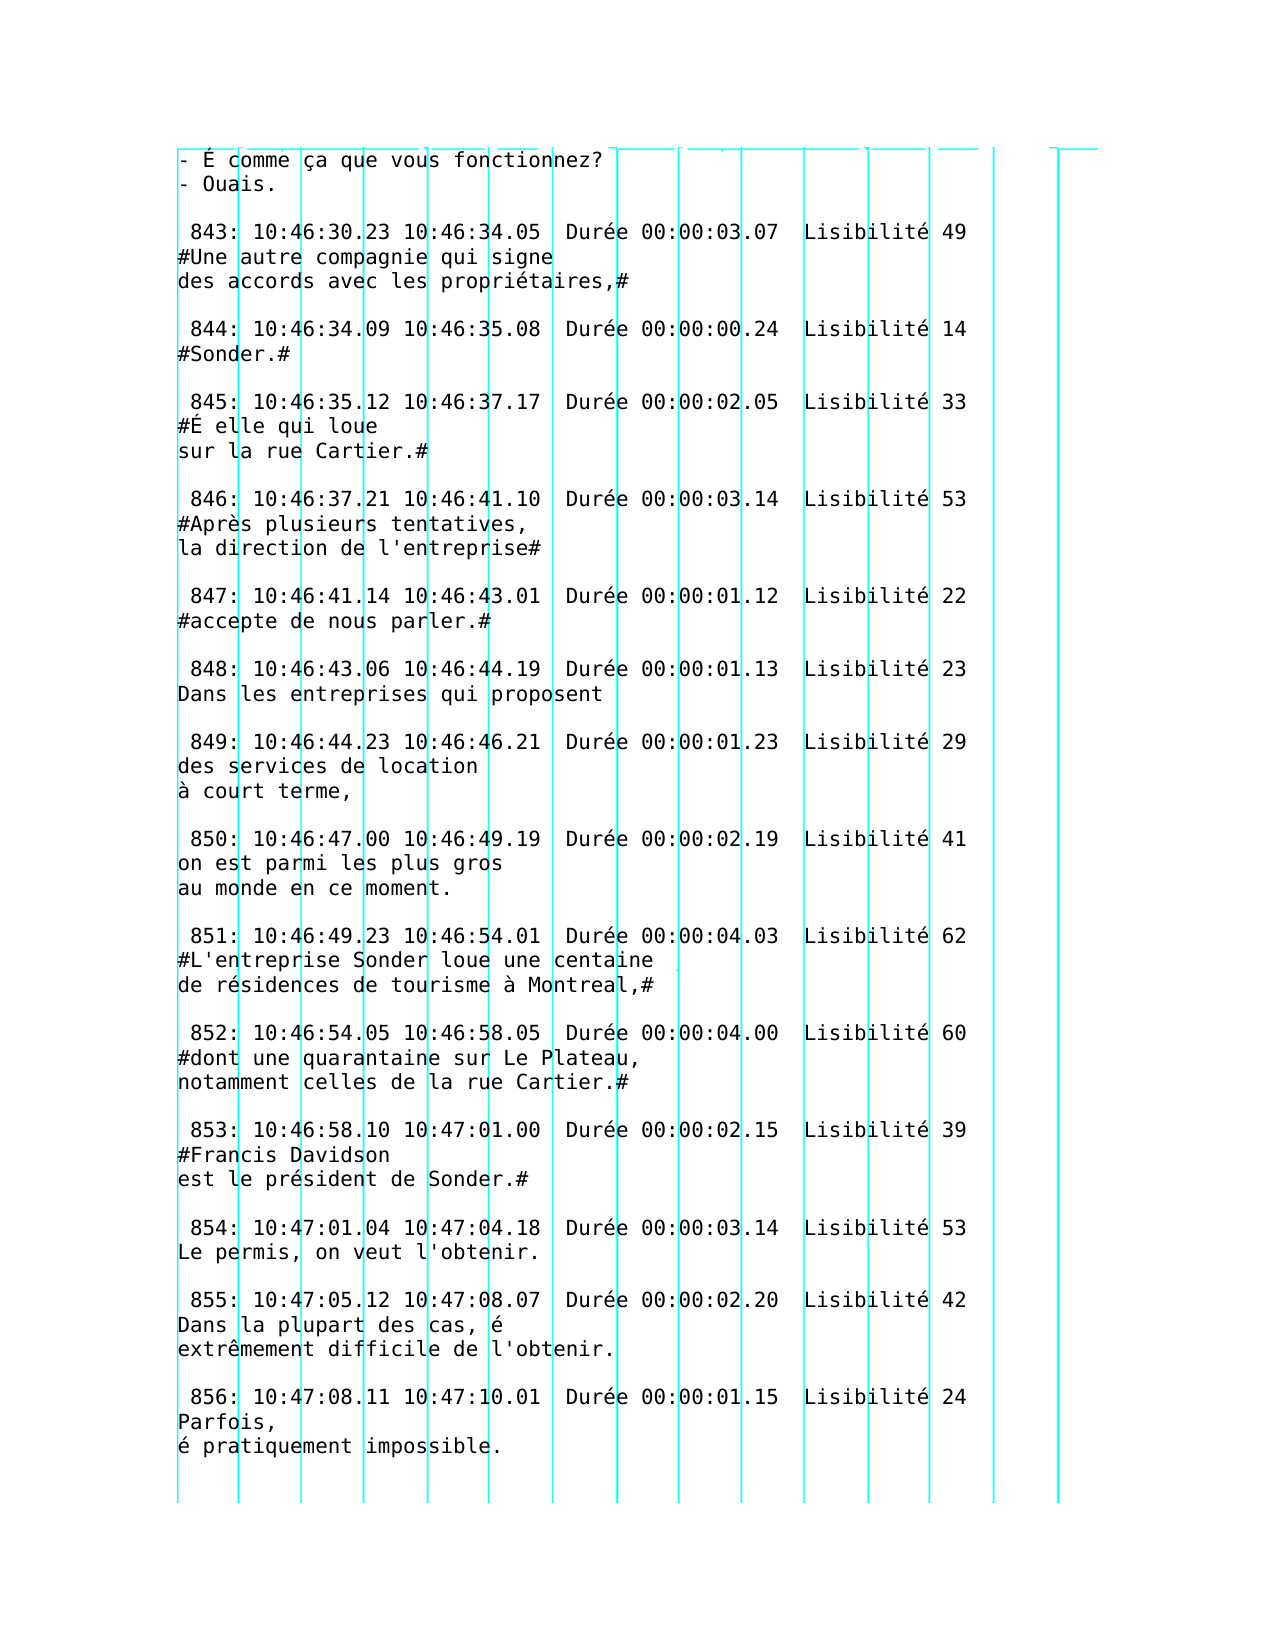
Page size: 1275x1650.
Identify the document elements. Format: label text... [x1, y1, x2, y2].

text des services de location [177, 754, 1098, 779]
text #accepte de nous parler.# [177, 609, 1098, 633]
text Le permis, on veut l'obtenir. [177, 1240, 1098, 1264]
text 852: 10:46:54.05 10:46:58.05 Durée 00:00:04.00 Lisibilité 60 [177, 1021, 1098, 1046]
text - Ouais. [177, 172, 1098, 196]
text 849: 10:46:44.23 10:46:46.21 Durée 00:00:01.23 Lisibilité 29 [177, 730, 1098, 754]
text des accords avec les propriétaires,# [177, 269, 1098, 293]
text - É comme ça que vous fonctionnez? [177, 148, 1098, 172]
text 851: 10:46:49.23 10:46:54.01 Durée 00:00:04.03 Lisibilité 62 [177, 924, 1098, 948]
text é pratiquement impossible. [177, 1434, 1098, 1458]
text extrêmement difficile de l'obtenir. [177, 1337, 1098, 1361]
text #L'entreprise Sonder loue une centaine [177, 948, 1098, 973]
text 856: 10:47:08.11 10:47:10.01 Durée 00:00:01.15 Lisibilité 24 [177, 1385, 1098, 1410]
text sur la rue Cartier.# [177, 439, 1098, 463]
text Dans la plupart des cas, é [177, 1313, 1098, 1337]
text 850: 10:46:47.00 10:46:49.19 Durée 00:00:02.19 Lisibilité 41 [177, 827, 1098, 851]
text #É elle qui loue [177, 414, 1098, 439]
text est le président de Sonder.# [177, 1167, 1098, 1191]
text #Une autre compagnie qui signe [177, 245, 1098, 269]
text de résidences de tourisme à Montreal,# [177, 973, 1098, 997]
text 855: 10:47:05.12 10:47:08.07 Durée 00:00:02.20 Lisibilité 42 [177, 1288, 1098, 1313]
text 848: 10:46:43.06 10:46:44.19 Durée 00:00:01.13 Lisibilité 23 [177, 657, 1098, 682]
text 844: 10:46:34.09 10:46:35.08 Durée 00:00:00.24 Lisibilité 14 [177, 317, 1098, 342]
text la direction de l'entreprise# [177, 536, 1098, 560]
text 847: 10:46:41.14 10:46:43.01 Durée 00:00:01.12 Lisibilité 22 [177, 584, 1098, 609]
picture [177, 147, 1098, 1503]
text on est parmi les plus gros [177, 851, 1098, 876]
text #Sonder.# [177, 342, 1098, 366]
text 853: 10:46:58.10 10:47:01.00 Durée 00:00:02.15 Lisibilité 39 [177, 1118, 1098, 1143]
text #Après plusieurs tentatives, [177, 512, 1098, 536]
text Parfois, [177, 1410, 1098, 1434]
text 843: 10:46:30.23 10:46:34.05 Durée 00:00:03.07 Lisibilité 49 [177, 220, 1098, 245]
text 846: 10:46:37.21 10:46:41.10 Durée 00:00:03.14 Lisibilité 53 [177, 487, 1098, 512]
text à court terme, [177, 779, 1098, 803]
text au monde en ce moment. [177, 876, 1098, 900]
text #dont une quarantaine sur Le Plateau, [177, 1046, 1098, 1070]
text Dans les entreprises qui proposent [177, 682, 1098, 706]
text 854: 10:47:01.04 10:47:04.18 Durée 00:00:03.14 Lisibilité 53 [177, 1216, 1098, 1240]
text notamment celles de la rue Cartier.# [177, 1070, 1098, 1094]
text #Francis Davidson [177, 1143, 1098, 1167]
text 845: 10:46:35.12 10:46:37.17 Durée 00:00:02.05 Lisibilité 33 [177, 390, 1098, 414]
